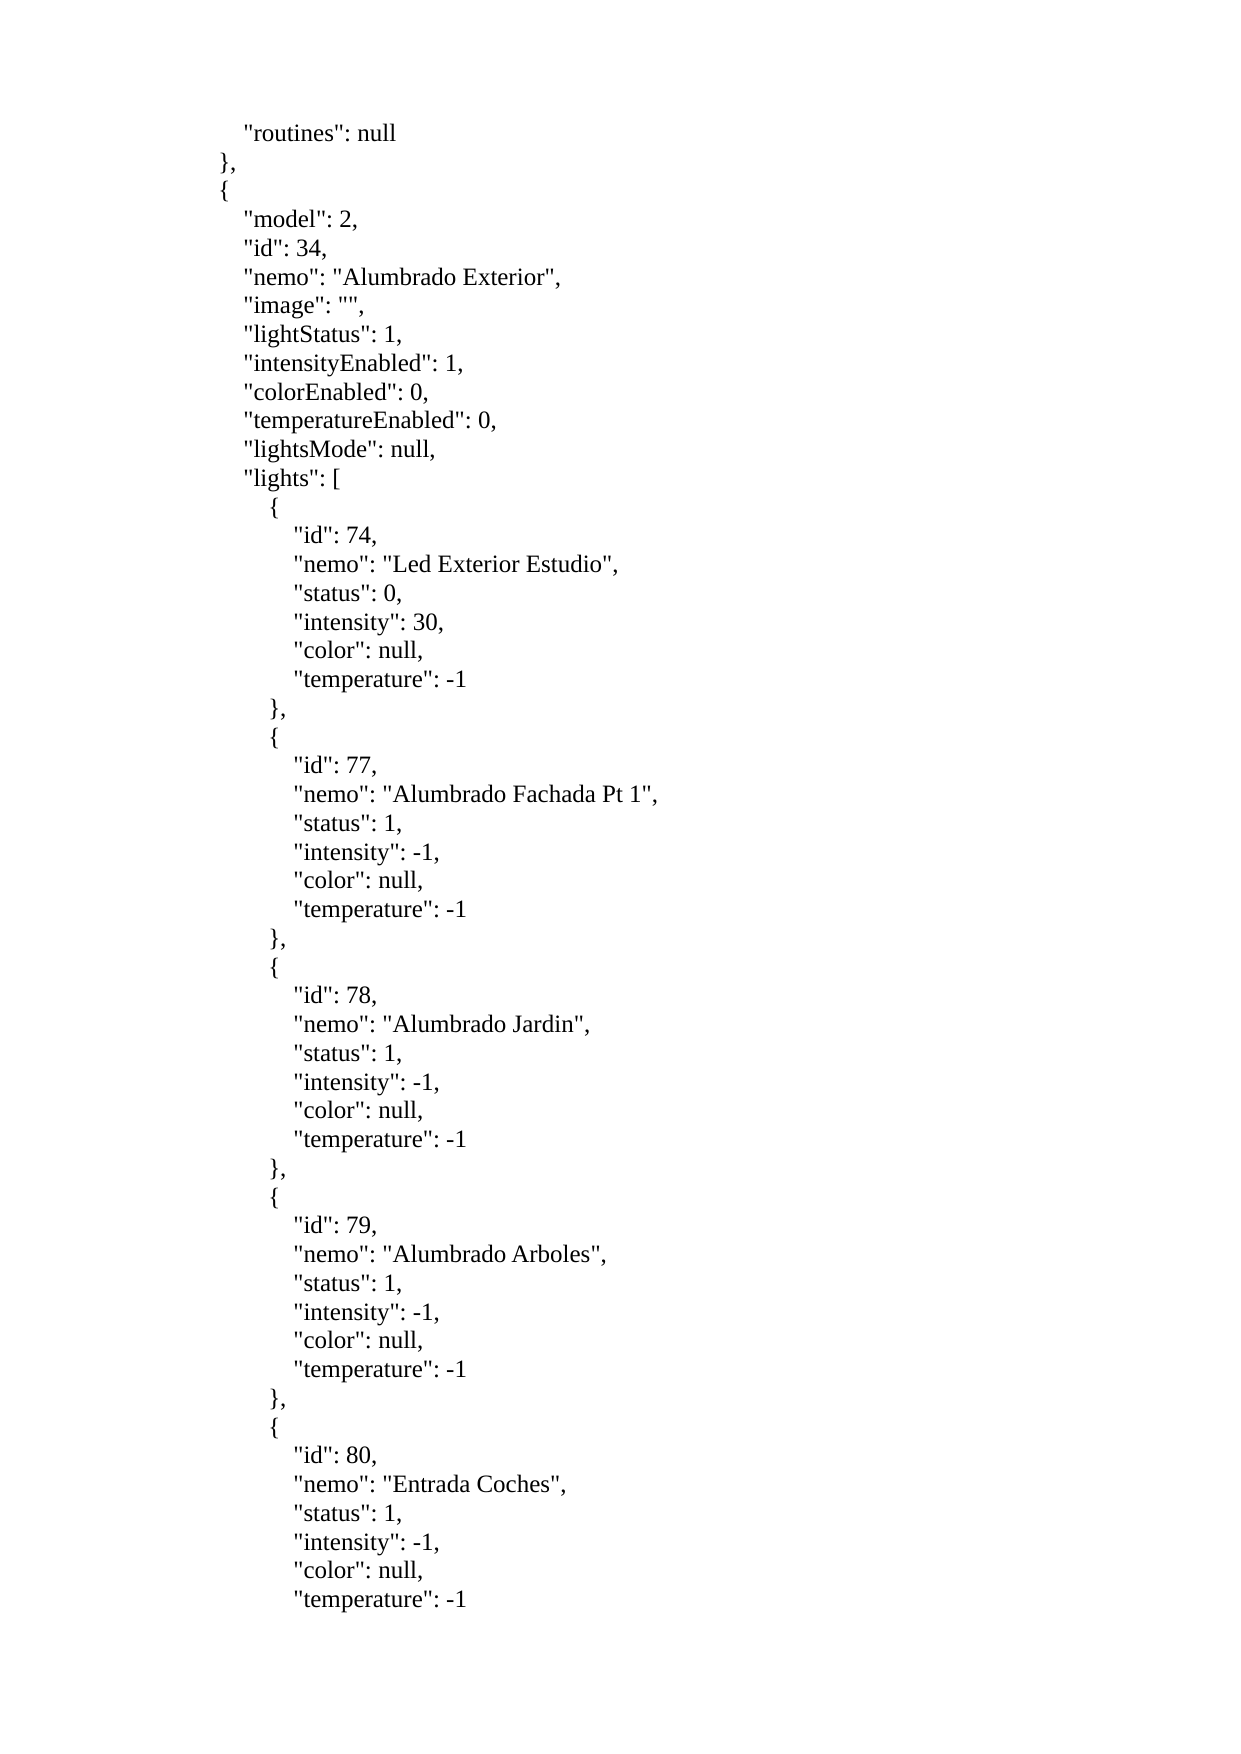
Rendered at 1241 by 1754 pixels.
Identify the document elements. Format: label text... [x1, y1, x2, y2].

text "id": 80, [118, 1441, 1122, 1469]
text { [118, 952, 1122, 981]
text "lightsMode": null, [118, 434, 1122, 463]
text "temperature": -1 [118, 894, 1122, 923]
text "intensity": -1, [118, 1067, 1122, 1096]
text }, [118, 923, 1122, 952]
text "nemo": "Alumbrado Fachada Pt 1", [118, 779, 1122, 808]
text "image": "", [118, 291, 1122, 319]
text }, [118, 1383, 1122, 1412]
text "lights": [ [118, 463, 1122, 492]
text "status": 0, [118, 578, 1122, 607]
text "color": null, [118, 1556, 1122, 1584]
text }, [118, 147, 1122, 176]
text "intensity": 30, [118, 607, 1122, 636]
text { [118, 722, 1122, 751]
text "intensity": -1, [118, 837, 1122, 866]
text { [118, 1412, 1122, 1441]
text "nemo": "Alumbrado Jardin", [118, 1009, 1122, 1038]
text "nemo": "Alumbrado Arboles", [118, 1239, 1122, 1268]
text "status": 1, [118, 1498, 1122, 1527]
text "colorEnabled": 0, [118, 377, 1122, 406]
text "color": null, [118, 1326, 1122, 1354]
text "status": 1, [118, 808, 1122, 837]
text "color": null, [118, 636, 1122, 664]
text "lightStatus": 1, [118, 319, 1122, 348]
text "nemo": "Entrada Coches", [118, 1469, 1122, 1498]
text }, [118, 693, 1122, 722]
text "intensity": -1, [118, 1527, 1122, 1556]
text "id": 77, [118, 751, 1122, 779]
text "id": 78, [118, 981, 1122, 1009]
text "id": 74, [118, 521, 1122, 549]
text "model": 2, [118, 204, 1122, 233]
text }, [118, 1153, 1122, 1182]
text "routines": null [118, 118, 1122, 147]
text "intensity": -1, [118, 1297, 1122, 1326]
text "temperatureEnabled": 0, [118, 406, 1122, 434]
text "intensityEnabled": 1, [118, 348, 1122, 377]
text "status": 1, [118, 1038, 1122, 1067]
text "color": null, [118, 1096, 1122, 1124]
text "nemo": "Led Exterior Estudio", [118, 549, 1122, 578]
text "temperature": -1 [118, 1124, 1122, 1153]
text "temperature": -1 [118, 1354, 1122, 1383]
text "temperature": -1 [118, 1584, 1122, 1613]
text "color": null, [118, 866, 1122, 894]
text { [118, 492, 1122, 521]
text "temperature": -1 [118, 664, 1122, 693]
text "nemo": "Alumbrado Exterior", [118, 262, 1122, 291]
text { [118, 176, 1122, 204]
text "id": 79, [118, 1211, 1122, 1239]
text "id": 34, [118, 233, 1122, 262]
text { [118, 1182, 1122, 1211]
text "status": 1, [118, 1268, 1122, 1297]
